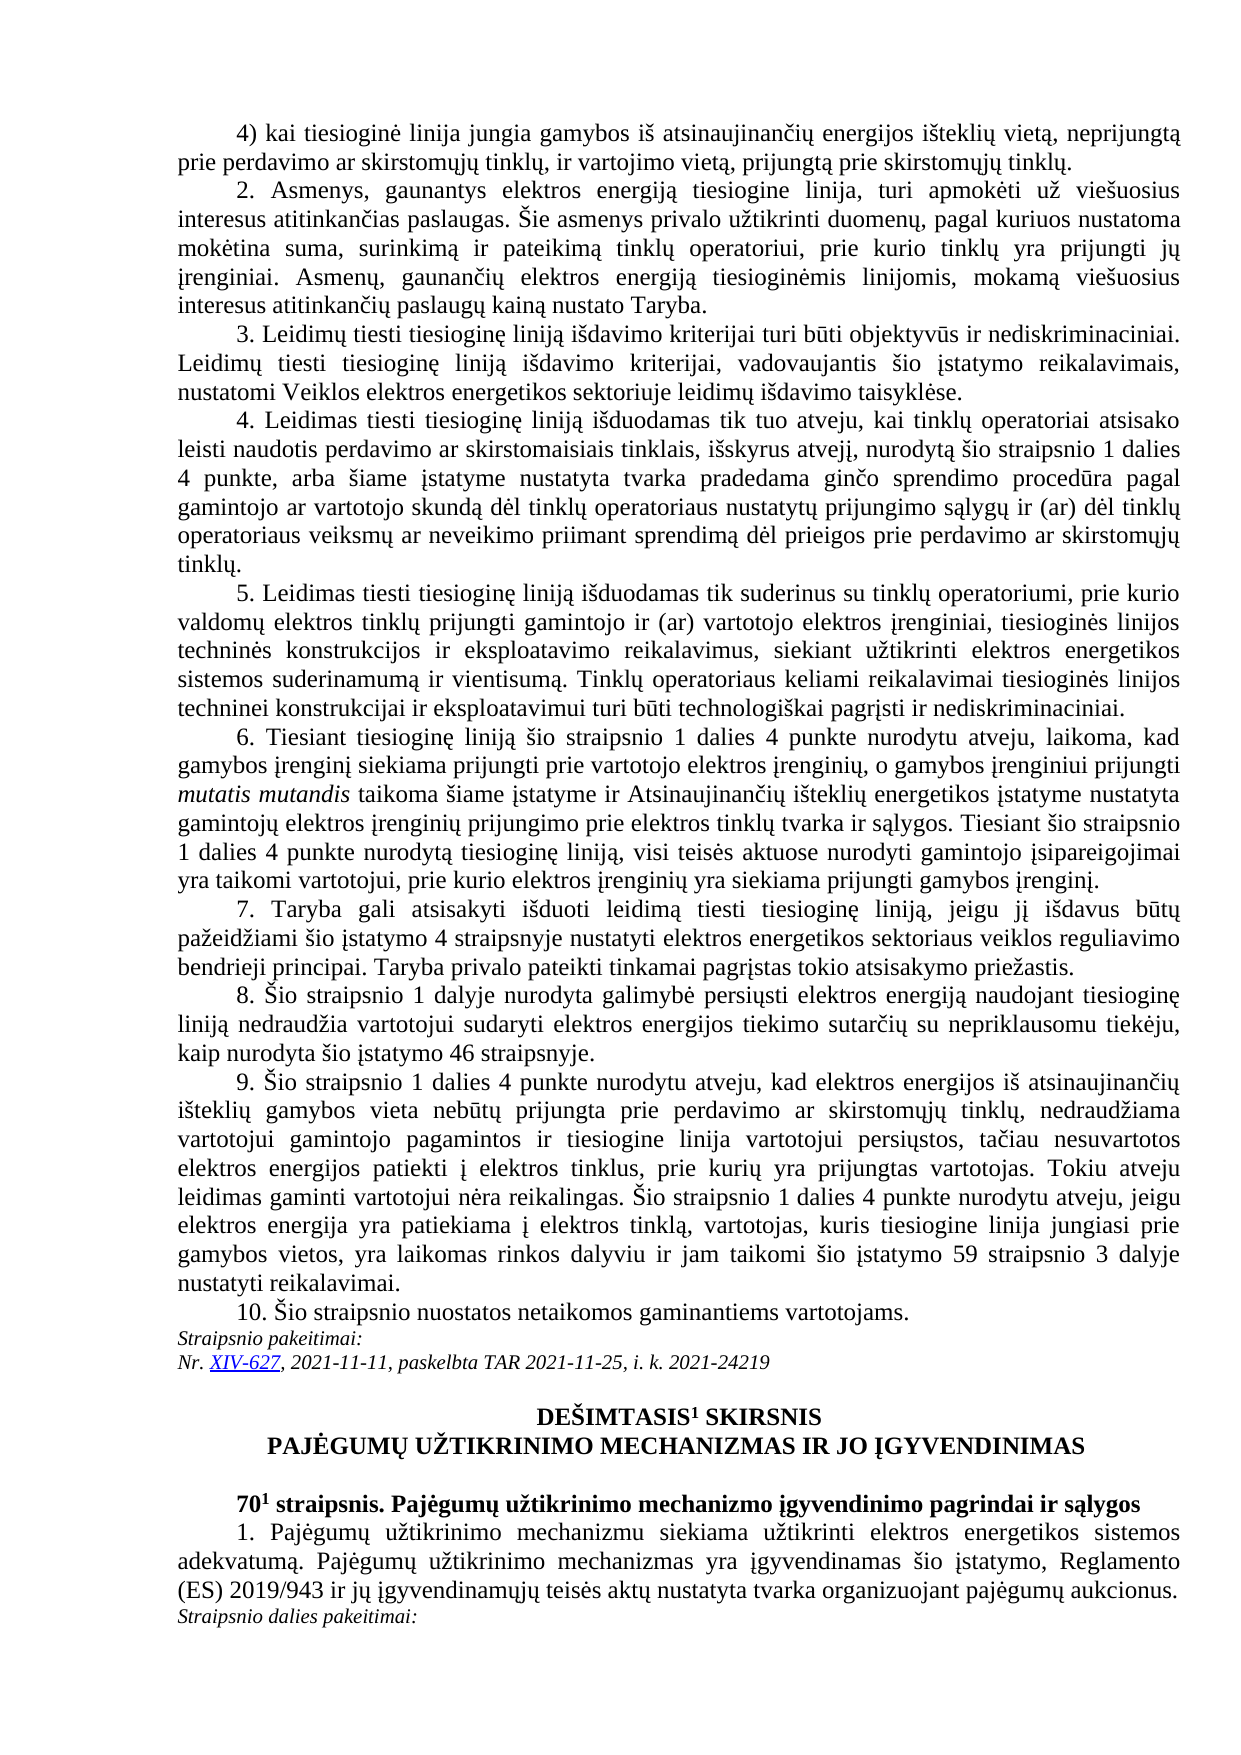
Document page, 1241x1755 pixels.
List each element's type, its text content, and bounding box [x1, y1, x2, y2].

text 701 straipsnis. Pajėgumų užtikrinimo mechanizmo įgyvendinimo pagrindai ir sąlygos [177, 1489, 1181, 1517]
text 3. Leidimų tiesti tiesioginę liniją išdavimo kriterijai turi būti objektyvūs ir nediskriminaciniai. Leidimų tiesti tiesioginę liniją išdavimo kriterijai, vadovaujantis šio įstatymo reikalavimais, nustatomi Veiklos elektros energetikos sektoriuje leidimų išdavimo taisyklėse. [177, 319, 1181, 406]
text 5. Leidimas tiesti tiesioginę liniją išduodamas tik suderinus su tinklų operatoriumi, prie kurio valdomų elektros tinklų prijungti gamintojo ir (ar) vartotojo elektros įrenginiai, tiesioginės linijos techninės konstrukcijos ir eksploatavimo reikalavimus, siekiant užtikrinti elektros energetikos sistemos suderinamumą ir vientisumą. Tinklų operatoriaus keliami reikalavimai tiesioginės linijos techninei konstrukcijai ir eksploatavimui turi būti technologiškai pagrįsti ir nediskriminaciniai. [177, 578, 1181, 722]
text Nr. XIV-627, 2021-11-11, paskelbta TAR 2021-11-25, i. k. 2021-24219 [177, 1350, 1181, 1374]
text Straipsnio pakeitimai: [177, 1326, 1181, 1350]
text DEŠIMTASIS1 SKIRSNIS [177, 1402, 1181, 1431]
text 10. Šio straipsnio nuostatos netaikomos gaminantiems vartotojams. [177, 1297, 1181, 1326]
text PAJĖGUMŲ UŽTIKRINIMO MECHANIZMAS IR JO ĮGYVENDINIMAS [177, 1431, 1181, 1460]
text 1. Pajėgumų užtikrinimo mechanizmu siekiama užtikrinti elektros energetikos sistemos adekvatumą. Pajėgumų užtikrinimo mechanizmas yra įgyvendinamas šio įstatymo, Reglamento (ES) 2019/943 ir jų įgyvendinamųjų teisės aktų nustatyta tvarka organizuojant pajėgumų aukcionus. [177, 1517, 1181, 1604]
text Straipsnio dalies pakeitimai: [177, 1604, 1181, 1628]
text 4. Leidimas tiesti tiesioginę liniją išduodamas tik tuo atveju, kai tinklų operatoriai atsisako leisti naudotis perdavimo ar skirstomaisiais tinklais, išskyrus atvejį, nurodytą šio straipsnio 1 dalies 4 punkte, arba šiame įstatyme nustatyta tvarka pradedama ginčo sprendimo procedūra pagal gamintojo ar vartotojo skundą dėl tinklų operatoriaus nustatytų prijungimo sąlygų ir (ar) dėl tinklų operatoriaus veiksmų ar neveikimo priimant sprendimą dėl prieigos prie perdavimo ar skirstomųjų tinklų. [177, 406, 1181, 578]
text 9. Šio straipsnio 1 dalies 4 punkte nurodytu atveju, kad elektros energijos iš atsinaujinančių išteklių gamybos vieta nebūtų prijungta prie perdavimo ar skirstomųjų tinklų, nedraudžiama vartotojui gamintojo pagamintos ir tiesiogine linija vartotojui persiųstos, tačiau nesuvartotos elektros energijos patiekti į elektros tinklus, prie kurių yra prijungtas vartotojas. Tokiu atveju leidimas gaminti vartotojui nėra reikalingas. Šio straipsnio 1 dalies 4 punkte nurodytu atveju, jeigu elektros energija yra patiekiama į elektros tinklą, vartotojas, kuris tiesiogine linija jungiasi prie gamybos vietos, yra laikomas rinkos dalyviu ir jam taikomi šio įstatymo 59 straipsnio 3 dalyje nustatyti reikalavimai. [177, 1067, 1181, 1297]
text 4) kai tiesioginė linija jungia gamybos iš atsinaujinančių energijos išteklių vietą, neprijungtą prie perdavimo ar skirstomųjų tinklų, ir vartojimo vietą, prijungtą prie skirstomųjų tinklų. [177, 118, 1181, 176]
text 8. Šio straipsnio 1 dalyje nurodyta galimybė persiųsti elektros energiją naudojant tiesioginę liniją nedraudžia vartotojui sudaryti elektros energijos tiekimo sutarčių su nepriklausomu tiekėju, kaip nurodyta šio įstatymo 46 straipsnyje. [177, 981, 1181, 1067]
text 6. Tiesiant tiesioginę liniją šio straipsnio 1 dalies 4 punkte nurodytu atveju, laikoma, kad gamybos įrenginį siekiama prijungti prie vartotojo elektros įrenginių, o gamybos įrenginiui prijungti mutatis mutandis taikoma šiame įstatyme ir Atsinaujinančių išteklių energetikos įstatyme nustatyta gamintojų elektros įrenginių prijungimo prie elektros tinklų tvarka ir sąlygos. Tiesiant šio straipsnio 1 dalies 4 punkte nurodytą tiesioginę liniją, visi teisės aktuose nurodyti gamintojo įsipareigojimai yra taikomi vartotojui, prie kurio elektros įrenginių yra siekiama prijungti gamybos įrenginį. [177, 722, 1181, 894]
text 7. Taryba gali atsisakyti išduoti leidimą tiesti tiesioginę liniją, jeigu jį išdavus būtų pažeidžiami šio įstatymo 4 straipsnyje nustatyti elektros energetikos sektoriaus veiklos reguliavimo bendrieji principai. Taryba privalo pateikti tinkamai pagrįstas tokio atsisakymo priežastis. [177, 894, 1181, 981]
text 2. Asmenys, gaunantys elektros energiją tiesiogine linija, turi apmokėti už viešuosius interesus atitinkančias paslaugas. Šie asmenys privalo užtikrinti duomenų, pagal kuriuos nustatoma mokėtina suma, surinkimą ir pateikimą tinklų operatoriui, prie kurio tinklų yra prijungti jų įrenginiai. Asmenų, gaunančių elektros energiją tiesioginėmis linijomis, mokamą viešuosius interesus atitinkančių paslaugų kainą nustato Taryba. [177, 176, 1181, 319]
